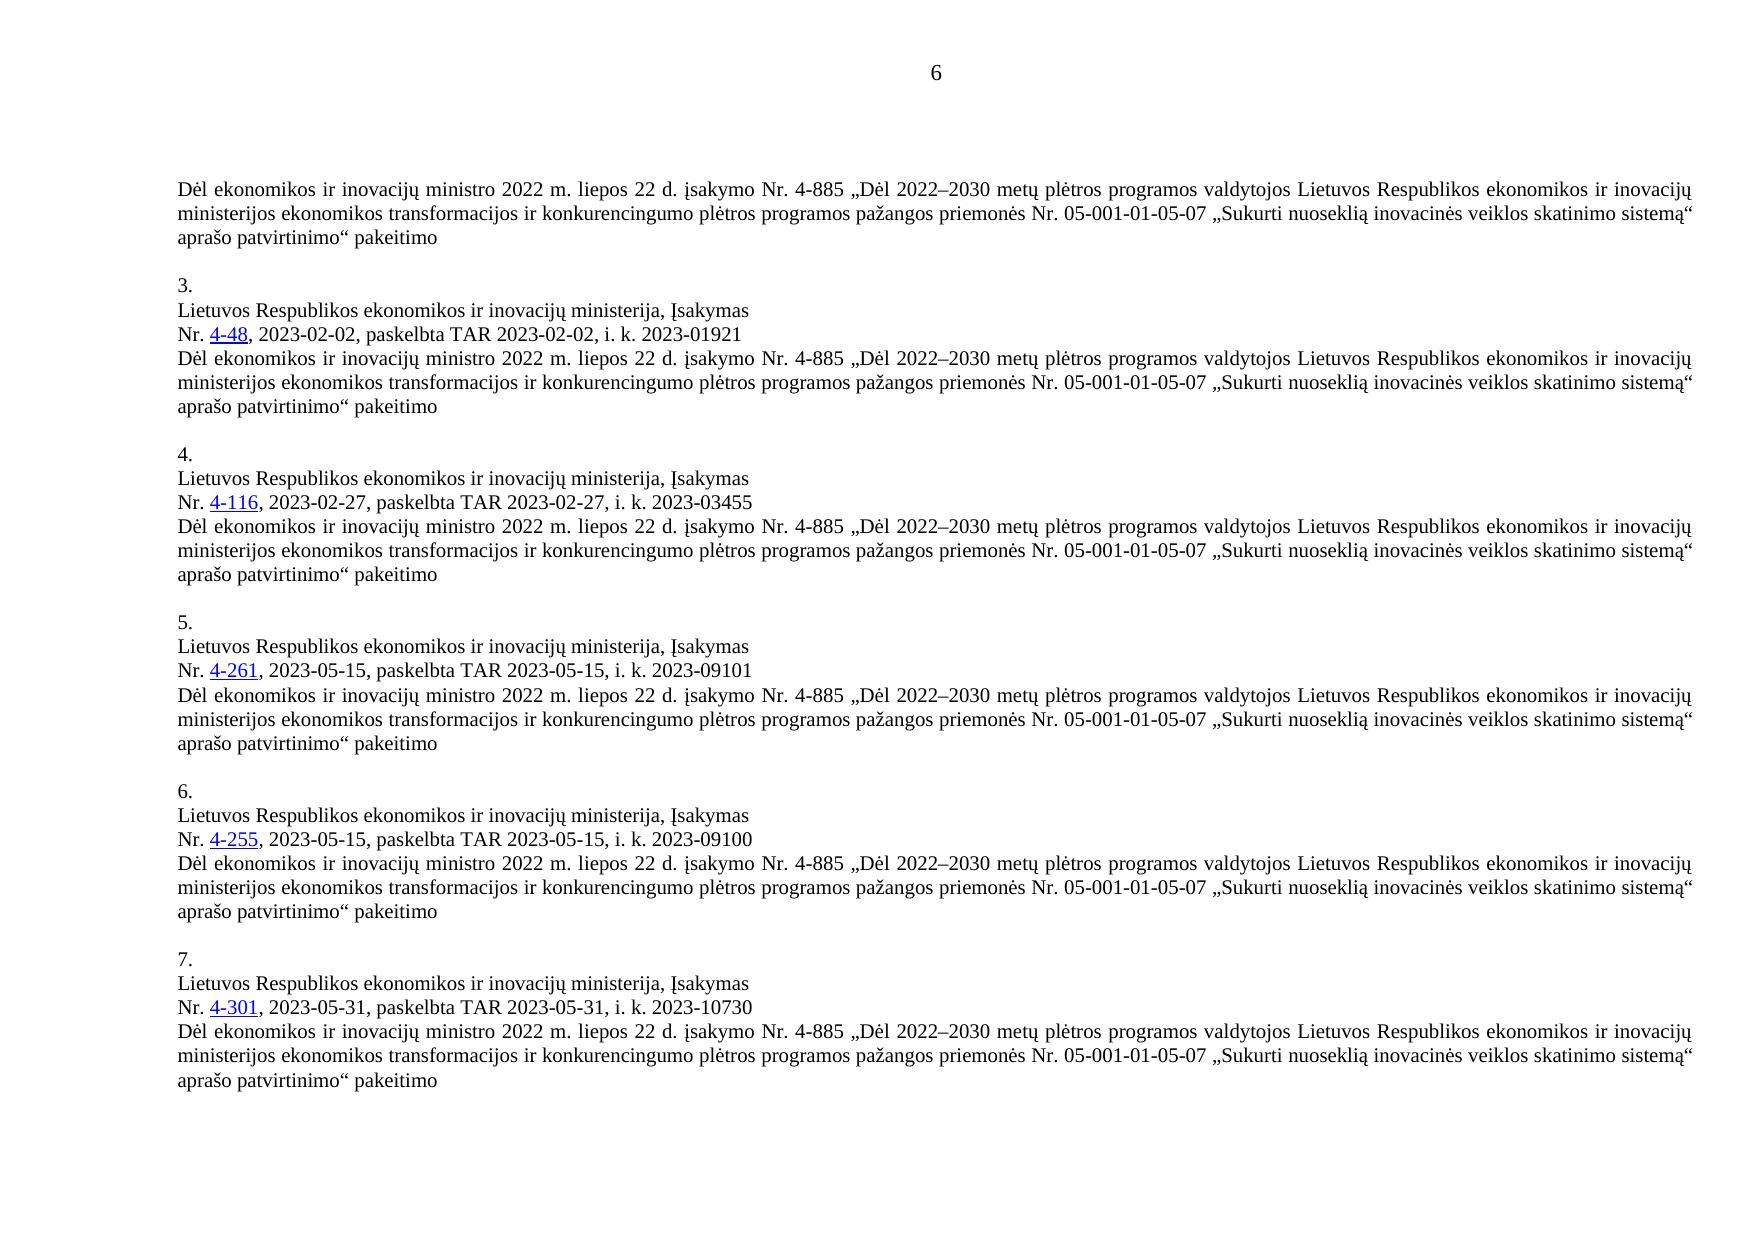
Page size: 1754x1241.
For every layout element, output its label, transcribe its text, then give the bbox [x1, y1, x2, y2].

text Lietuvos Respublikos ekonomikos ir inovacijų ministerija, Įsakymas [177, 803, 1695, 827]
text Nr. 4-301, 2023-05-31, paskelbta TAR 2023-05-31, i. k. 2023-10730 [177, 995, 1695, 1019]
text Lietuvos Respublikos ekonomikos ir inovacijų ministerija, Įsakymas [177, 297, 1695, 322]
text Dėl ekonomikos ir inovacijų ministro 2022 m. liepos 22 d. įsakymo Nr. 4-885 „Dėl 2022–2030 metų plėtros programos valdytojos Lietuvos Respublikos ekonomikos ir inovacijų ministerijos ekonomikos transformacijos ir konkurencingumo plėtros programos pažangos priemonės Nr. 05-001-01-05-07 „Sukurti nuoseklią inovacinės veiklos skatinimo sistemą“ aprašo patvirtinimo“ pakeitimo [177, 1019, 1695, 1092]
text Nr. 4-255, 2023-05-15, paskelbta TAR 2023-05-15, i. k. 2023-09100 [177, 827, 1695, 851]
text Nr. 4-116, 2023-02-27, paskelbta TAR 2023-02-27, i. k. 2023-03455 [177, 490, 1695, 514]
text 4. [177, 442, 1695, 466]
text 5. [177, 610, 1695, 634]
text 3. [177, 273, 1695, 297]
text Lietuvos Respublikos ekonomikos ir inovacijų ministerija, Įsakymas [177, 466, 1695, 490]
text Dėl ekonomikos ir inovacijų ministro 2022 m. liepos 22 d. įsakymo Nr. 4-885 „Dėl 2022–2030 metų plėtros programos valdytojos Lietuvos Respublikos ekonomikos ir inovacijų ministerijos ekonomikos transformacijos ir konkurencingumo plėtros programos pažangos priemonės Nr. 05-001-01-05-07 „Sukurti nuoseklią inovacinės veiklos skatinimo sistemą“ aprašo patvirtinimo“ pakeitimo [177, 514, 1695, 586]
text Dėl ekonomikos ir inovacijų ministro 2022 m. liepos 22 d. įsakymo Nr. 4-885 „Dėl 2022–2030 metų plėtros programos valdytojos Lietuvos Respublikos ekonomikos ir inovacijų ministerijos ekonomikos transformacijos ir konkurencingumo plėtros programos pažangos priemonės Nr. 05-001-01-05-07 „Sukurti nuoseklią inovacinės veiklos skatinimo sistemą“ aprašo patvirtinimo“ pakeitimo [177, 346, 1695, 418]
text Lietuvos Respublikos ekonomikos ir inovacijų ministerija, Įsakymas [177, 634, 1695, 658]
text Dėl ekonomikos ir inovacijų ministro 2022 m. liepos 22 d. įsakymo Nr. 4-885 „Dėl 2022–2030 metų plėtros programos valdytojos Lietuvos Respublikos ekonomikos ir inovacijų ministerijos ekonomikos transformacijos ir konkurencingumo plėtros programos pažangos priemonės Nr. 05-001-01-05-07 „Sukurti nuoseklią inovacinės veiklos skatinimo sistemą“ aprašo patvirtinimo“ pakeitimo [177, 851, 1695, 923]
text 6. [177, 779, 1695, 803]
text 7. [177, 947, 1695, 971]
text Nr. 4-261, 2023-05-15, paskelbta TAR 2023-05-15, i. k. 2023-09101 [177, 658, 1695, 682]
text Dėl ekonomikos ir inovacijų ministro 2022 m. liepos 22 d. įsakymo Nr. 4-885 „Dėl 2022–2030 metų plėtros programos valdytojos Lietuvos Respublikos ekonomikos ir inovacijų ministerijos ekonomikos transformacijos ir konkurencingumo plėtros programos pažangos priemonės Nr. 05-001-01-05-07 „Sukurti nuoseklią inovacinės veiklos skatinimo sistemą“ aprašo patvirtinimo“ pakeitimo [177, 682, 1695, 755]
text Dėl ekonomikos ir inovacijų ministro 2022 m. liepos 22 d. įsakymo Nr. 4-885 „Dėl 2022–2030 metų plėtros programos valdytojos Lietuvos Respublikos ekonomikos ir inovacijų ministerijos ekonomikos transformacijos ir konkurencingumo plėtros programos pažangos priemonės Nr. 05-001-01-05-07 „Sukurti nuoseklią inovacinės veiklos skatinimo sistemą“ aprašo patvirtinimo“ pakeitimo [177, 177, 1695, 249]
text Lietuvos Respublikos ekonomikos ir inovacijų ministerija, Įsakymas [177, 971, 1695, 995]
text Nr. 4-48, 2023-02-02, paskelbta TAR 2023-02-02, i. k. 2023-01921 [177, 322, 1695, 346]
